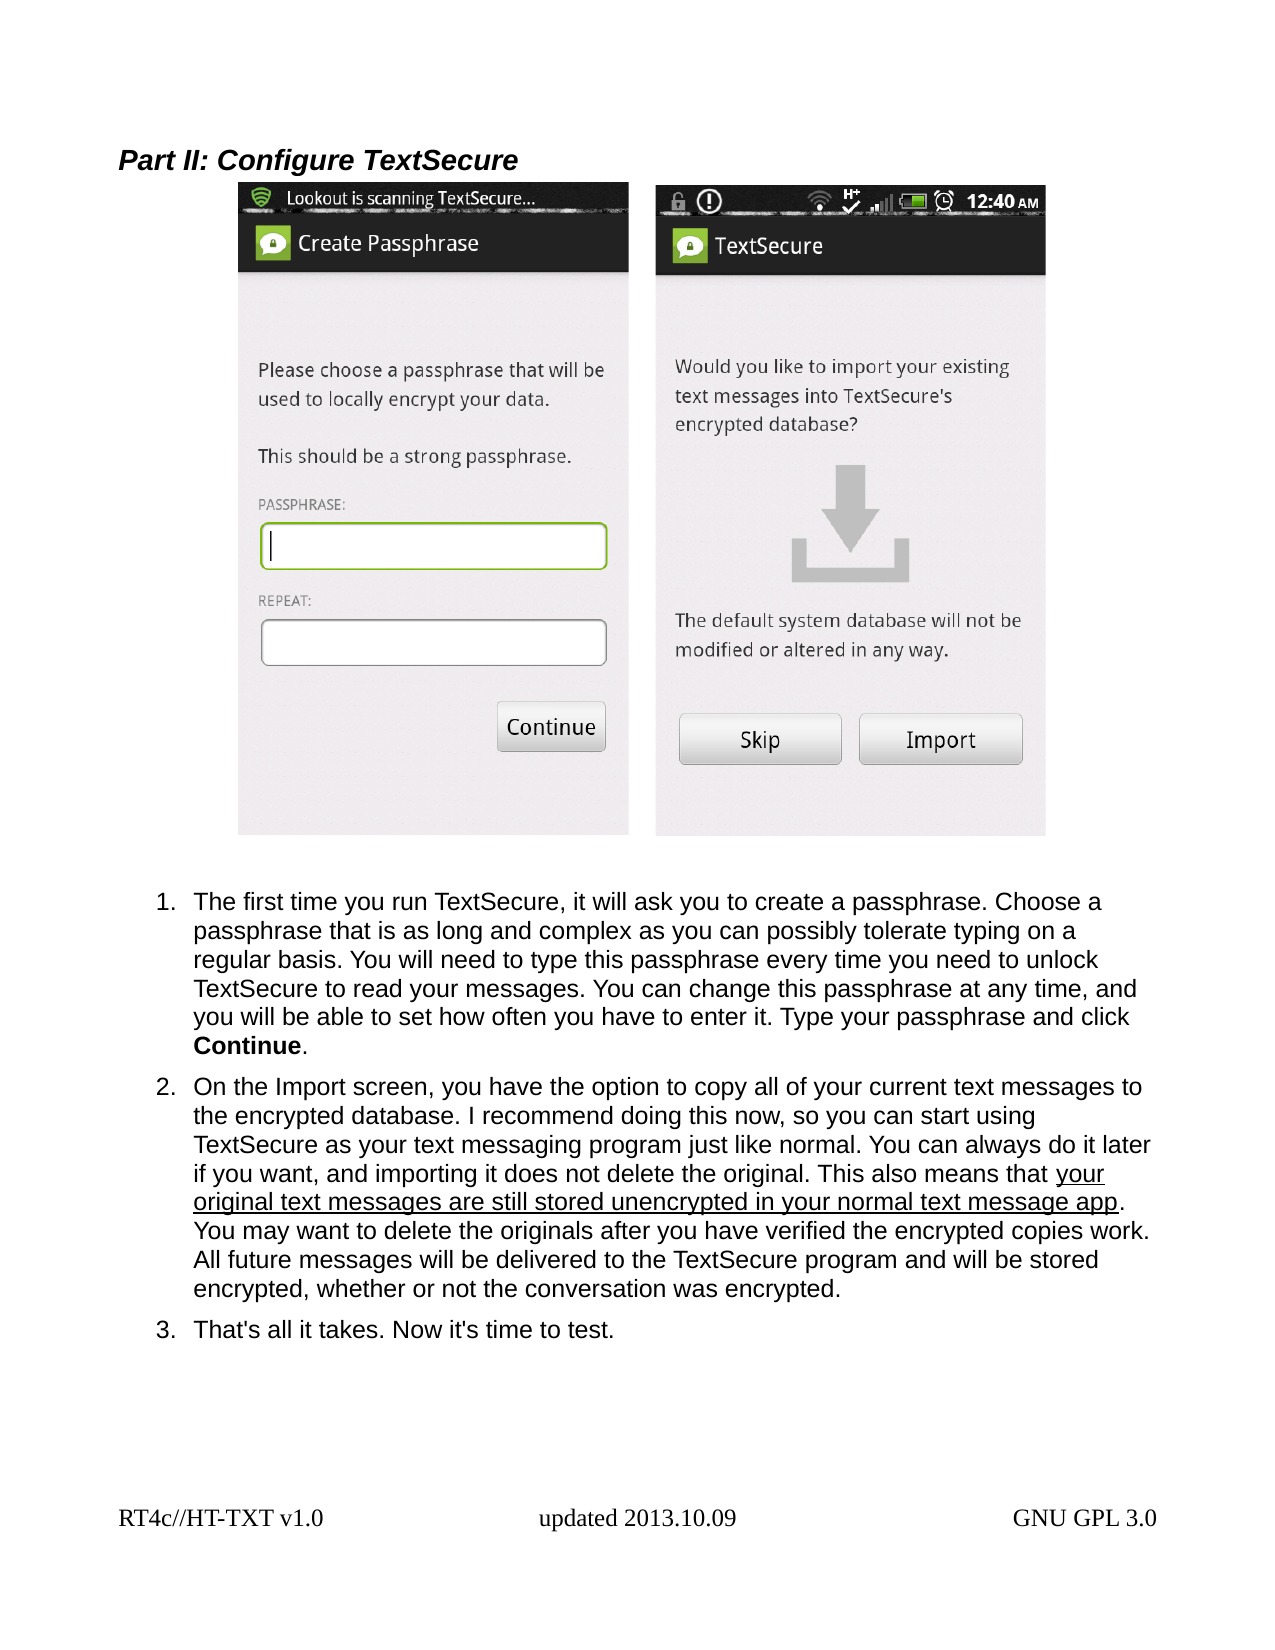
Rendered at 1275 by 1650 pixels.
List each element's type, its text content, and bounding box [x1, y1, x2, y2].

list On the Import screen, you have the option to copy all of your current text messages to the encrypted database. I recommend doing this now, so you can start using TextSecure as your text messaging program just like normal. You can always do it later if you want, and importing it does not delete the original. This also means that your original text messages are still stored unencrypted in your normal text message app. You may want to delete the originals after you have verified the encrypted copies work. All future messages will be delivered to the TextSecure program and will be stored encrypted, whether or not the conversation was encrypted. [156, 1072, 1157, 1302]
picture [655, 185, 1046, 836]
list That's all it takes. Now it's time to test. [156, 1315, 1157, 1343]
picture [238, 182, 629, 835]
subtitle Part II: Configure TextSecure [118, 143, 1157, 177]
list The first time you run TextSecure, it will ask you to create a passphrase. Choose a passphrase that is as long and complex as you can possibly tolerate typing on a regular basis. You will need to type this passphrase every time you need to unlock TextSecure to read your messages. You can change this passphrase at any time, and you will be able to set how often you have to enter it. Type your passphrase and click Continue. [156, 887, 1157, 1060]
